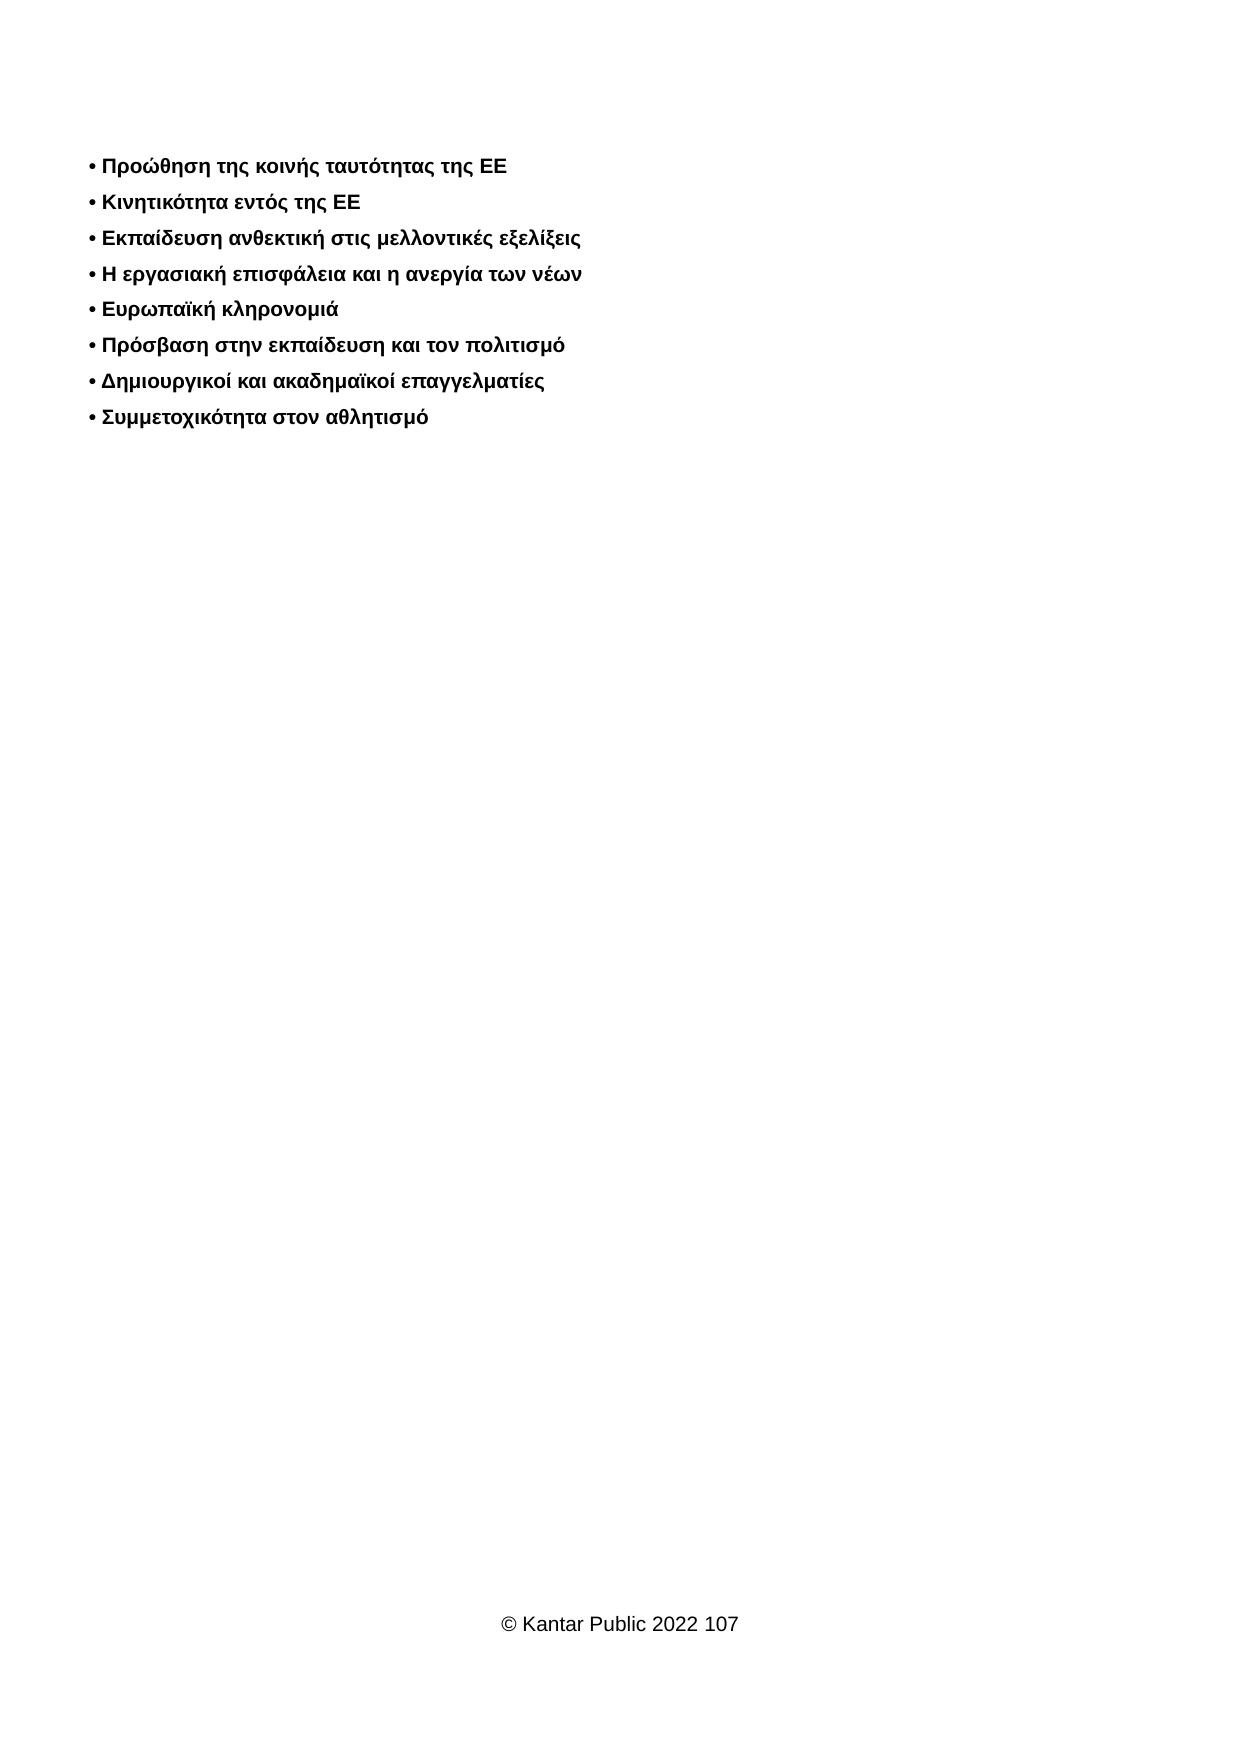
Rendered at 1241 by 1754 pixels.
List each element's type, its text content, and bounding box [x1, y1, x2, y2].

text • Ευρωπαϊκή κληρονομιά [88, 297, 605, 321]
text • Δημιουργικοί και ακαδημαϊκοί επαγγελματίες [88, 369, 605, 393]
text • Πρόσβαση στην εκπαίδευση και τον πολιτισμό [88, 333, 605, 357]
text • Προώθηση της κοινής ταυτότητας της ΕΕ [88, 154, 605, 178]
text • Κινητικότητα εντός της ΕΕ [88, 190, 605, 214]
text • Συμμετοχικότητα στον αθλητισμό [88, 405, 605, 429]
text • Εκπαίδευση ανθεκτική στις μελλοντικές εξελίξεις [88, 226, 605, 249]
text • Η εργασιακή επισφάλεια και η ανεργία των νέων [88, 261, 605, 285]
